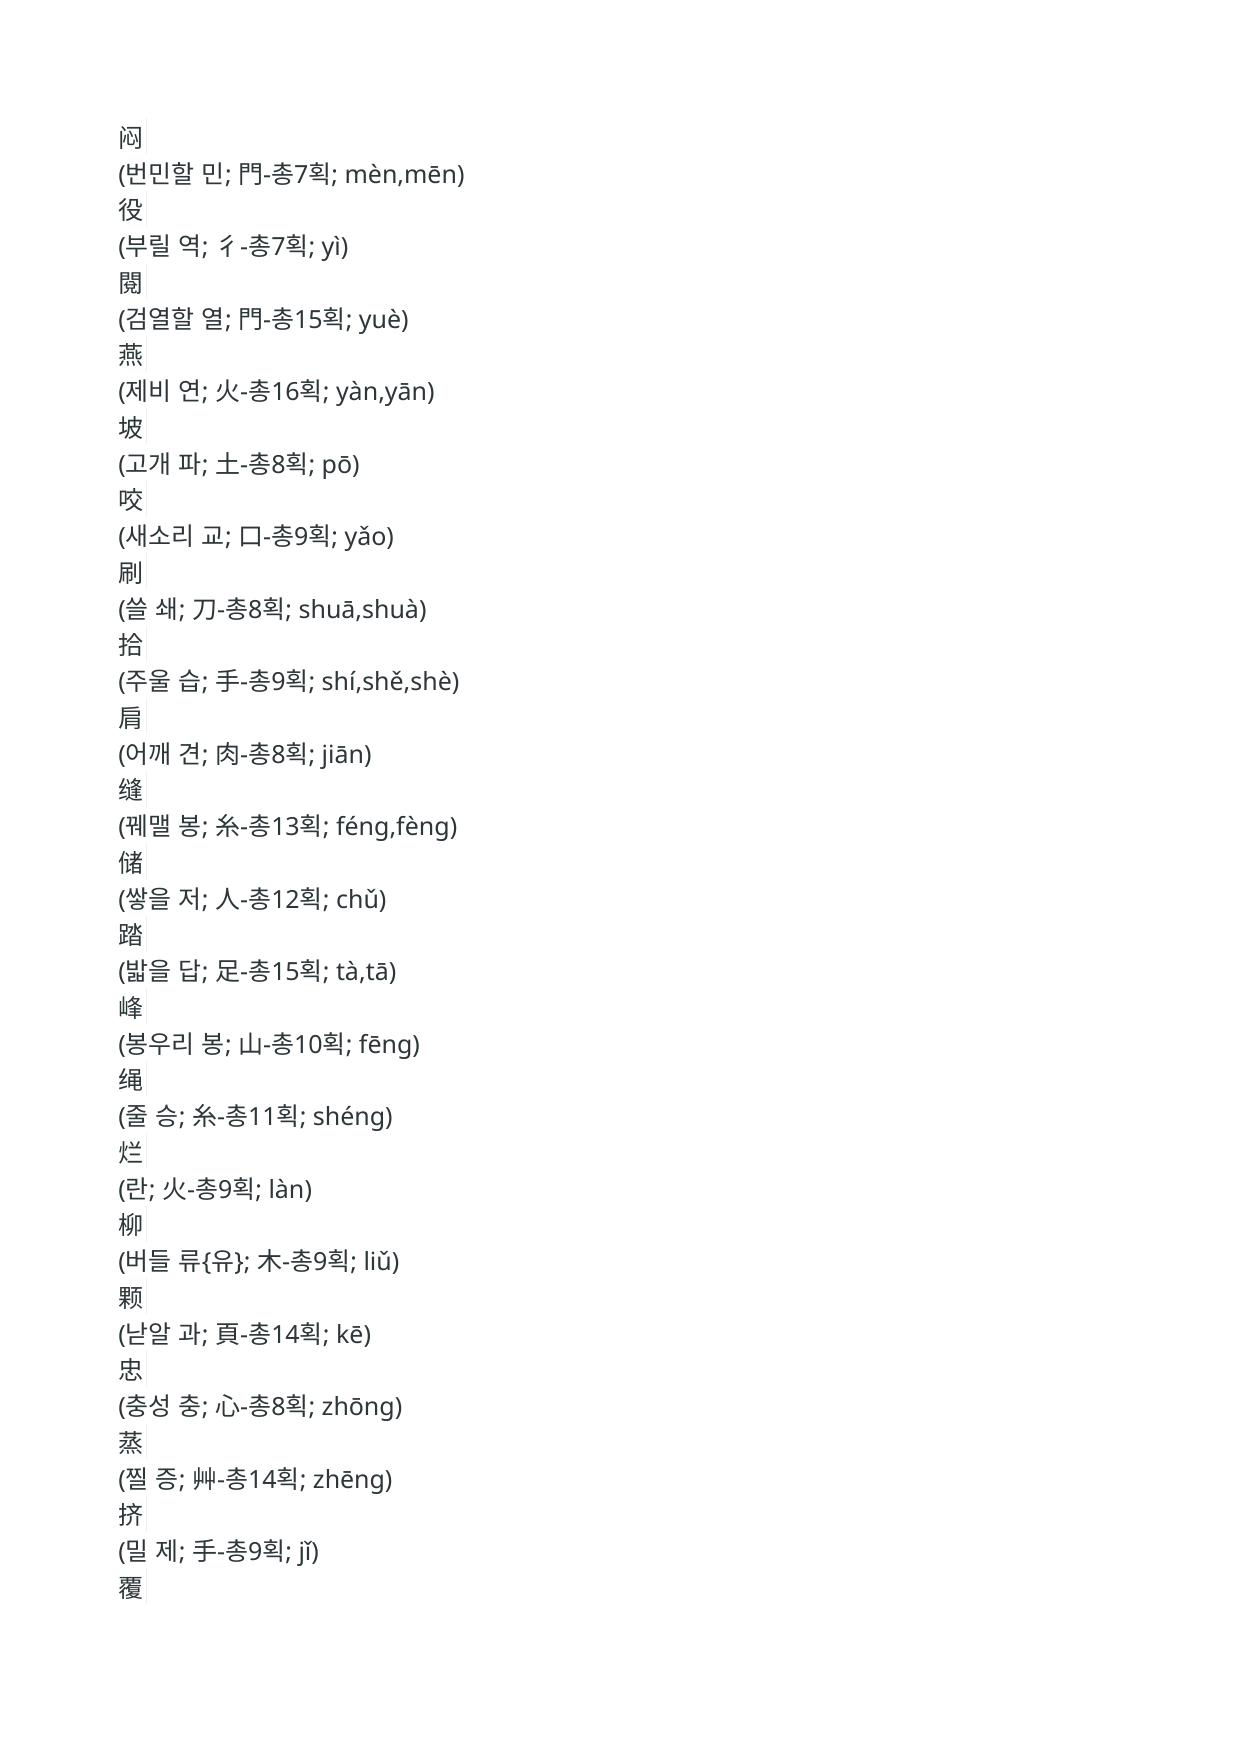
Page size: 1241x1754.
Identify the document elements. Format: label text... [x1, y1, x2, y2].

text [147, 1061, 1122, 1097]
text [147, 336, 1122, 372]
text [147, 843, 1122, 879]
text (버들 류{유}; ⽊-총9획; liǔ) [118, 1242, 1122, 1278]
text (줄 승; ⽷-총11획; shéng) [118, 1097, 1122, 1133]
text 柳 [118, 1206, 146, 1242]
text (주울 습; ⼿-총9획; shí,shě,shè) [118, 662, 1122, 698]
text [147, 771, 1122, 807]
text (낟알 과; ⾴-총14획; kē) [118, 1314, 1122, 1351]
text 肩 [118, 698, 146, 734]
text 刷 [118, 553, 146, 589]
text 绳 [118, 1061, 146, 1097]
text [147, 191, 1122, 227]
text 燕 [118, 336, 146, 372]
text 忠 [118, 1351, 146, 1387]
text 闷 [118, 118, 146, 154]
text 颗 [118, 1278, 146, 1314]
text [147, 698, 1122, 734]
text 峰 [118, 988, 146, 1024]
text [147, 1133, 1122, 1169]
text (제비 연; ⽕-총16획; yàn,yān) [118, 372, 1122, 408]
text 咬 [118, 481, 146, 517]
text 踏 [118, 916, 146, 952]
text (밀 제; ⼿-총9획; jǐ) [118, 1532, 1122, 1568]
text [147, 1278, 1122, 1314]
text 閱 [118, 263, 146, 299]
text [147, 988, 1122, 1024]
text (고개 파; ⼟-총8획; pō) [118, 444, 1122, 481]
text [147, 1206, 1122, 1242]
text (검열할 열; ⾨-총15획; yuè) [118, 299, 1122, 336]
text 覆 [118, 1568, 146, 1604]
text (쌓을 저; ⼈-총12획; chǔ) [118, 879, 1122, 916]
text 储 [118, 843, 146, 879]
text (밟을 답; ⾜-총15획; tà,tā) [118, 952, 1122, 988]
text [147, 481, 1122, 517]
text [147, 1351, 1122, 1387]
text (부릴 역; ⼻-총7획; yì) [118, 227, 1122, 263]
text [147, 916, 1122, 952]
text (찔 증; ⾋-총14획; zhēng) [118, 1459, 1122, 1496]
text 拾 [118, 626, 146, 662]
text (번민할 민; ⾨-총7획; mèn,mēn) [118, 154, 1122, 191]
text [147, 553, 1122, 589]
text [147, 1423, 1122, 1459]
text (쓸 쇄; ⼑-총8획; shuā,shuà) [118, 589, 1122, 626]
text (꿰맬 봉; ⽷-총13획; féng,fèng) [118, 807, 1122, 843]
text 役 [118, 191, 146, 227]
text 坡 [118, 408, 146, 444]
text [147, 408, 1122, 444]
text [147, 118, 1122, 154]
text [147, 626, 1122, 662]
text (봉우리 봉; ⼭-총10획; fēng) [118, 1024, 1122, 1061]
text 蒸 [118, 1423, 146, 1459]
text (란; ⽕-총9획; làn) [118, 1169, 1122, 1206]
text (새소리 교; ⼝-총9획; yǎo) [118, 517, 1122, 553]
text 烂 [118, 1133, 146, 1169]
text [147, 1568, 1122, 1604]
text [147, 263, 1122, 299]
text [147, 1496, 1122, 1532]
text (충성 충; ⼼-총8획; zhōng) [118, 1387, 1122, 1423]
text 挤 [118, 1496, 146, 1532]
text 缝 [118, 771, 146, 807]
text (어깨 견; ⾁-총8획; jiān) [118, 734, 1122, 771]
